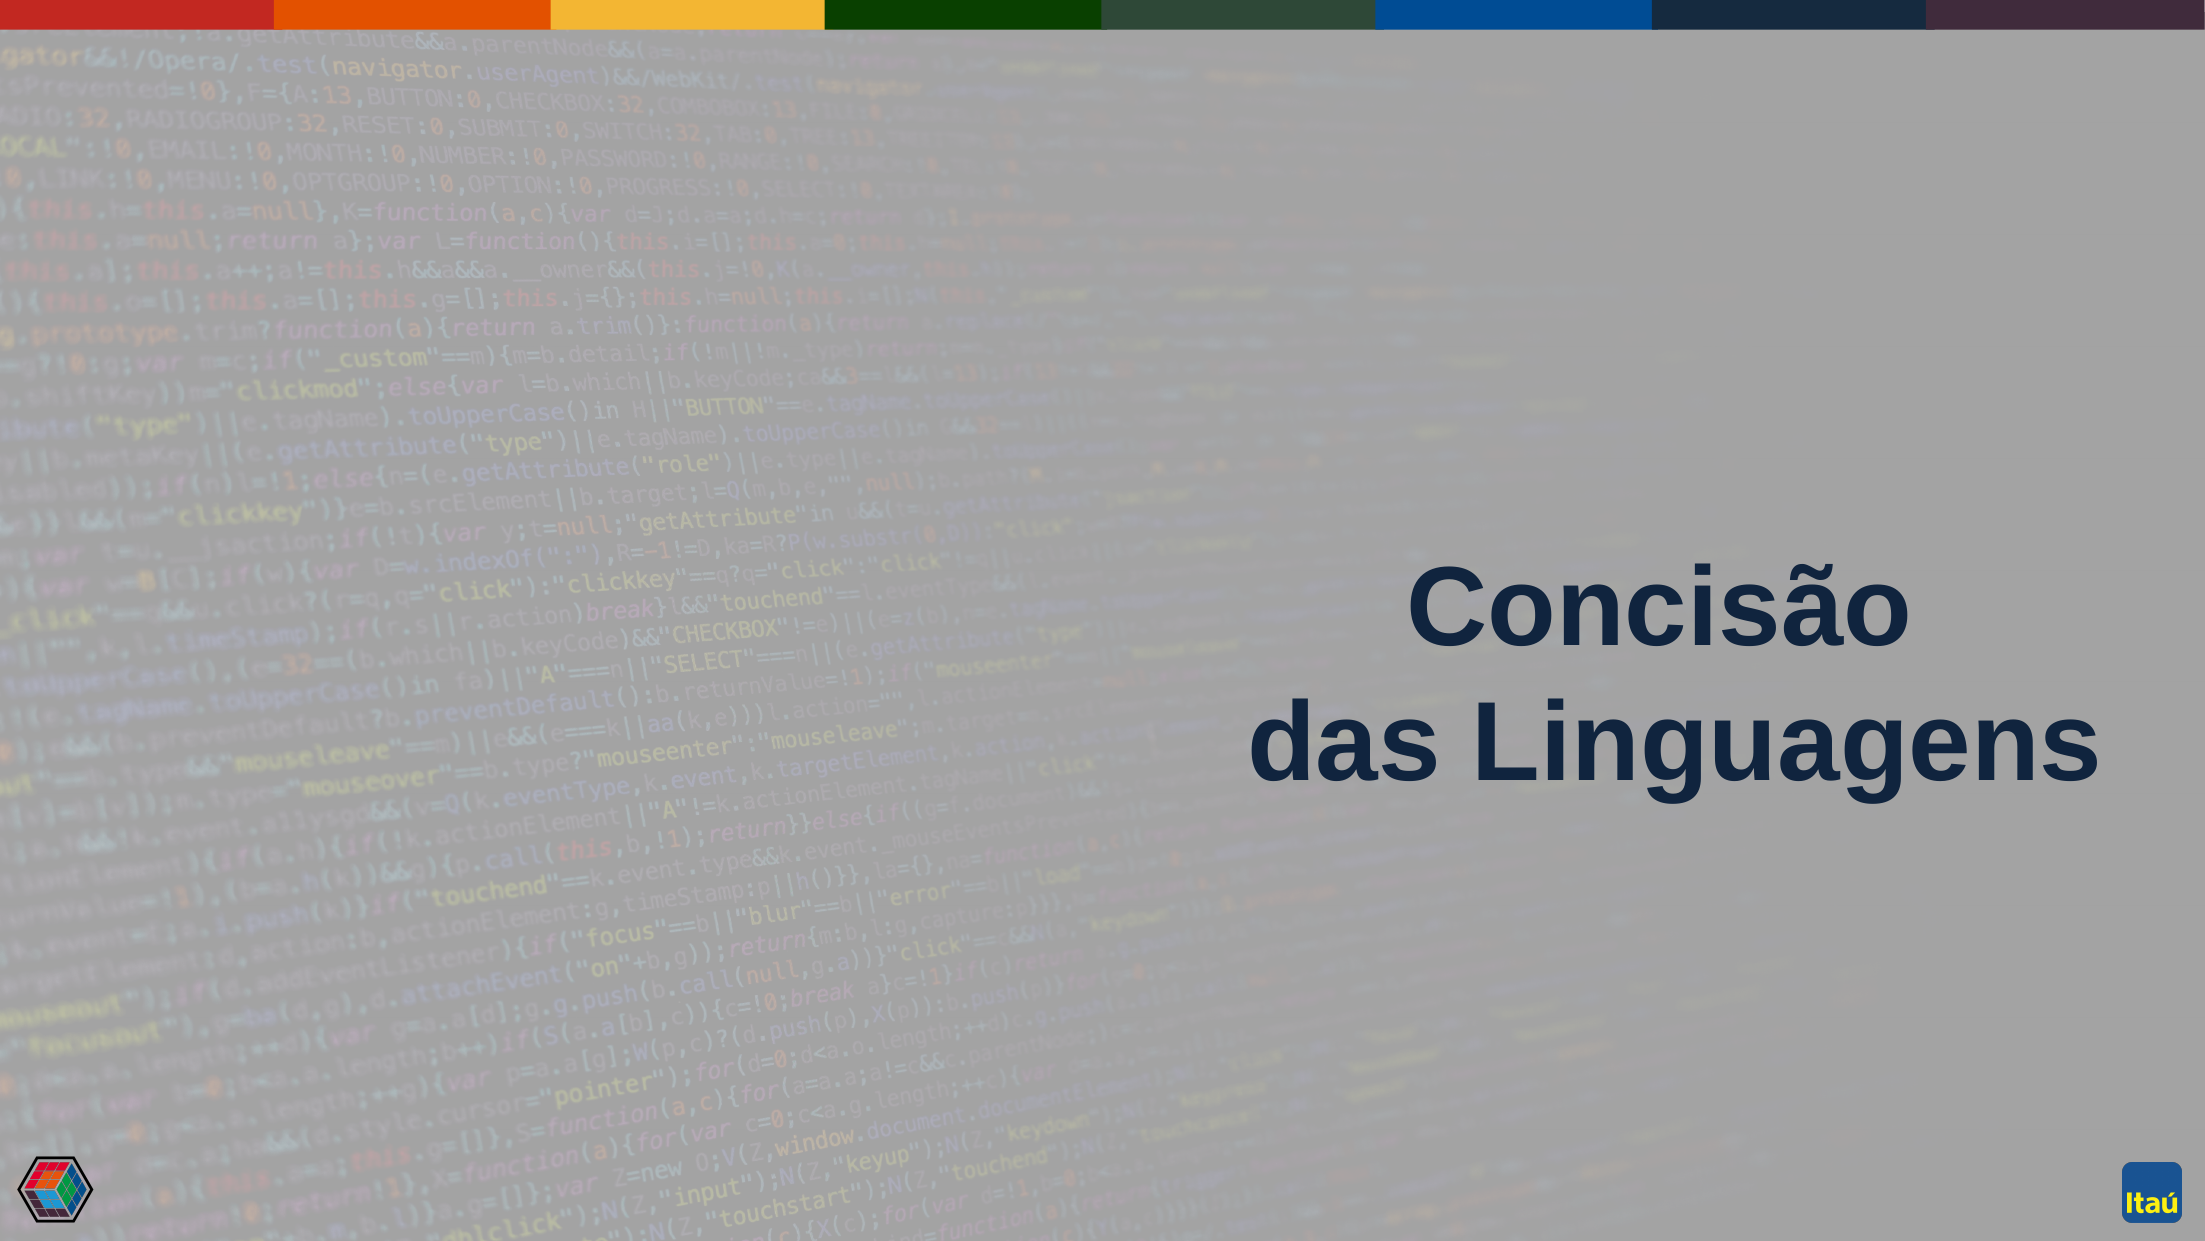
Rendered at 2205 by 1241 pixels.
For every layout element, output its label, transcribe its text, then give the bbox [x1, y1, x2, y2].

text_box Concisão das Linguagens [1188, 519, 2162, 817]
picture [2122, 1162, 2182, 1223]
picture [15, 1149, 95, 1229]
